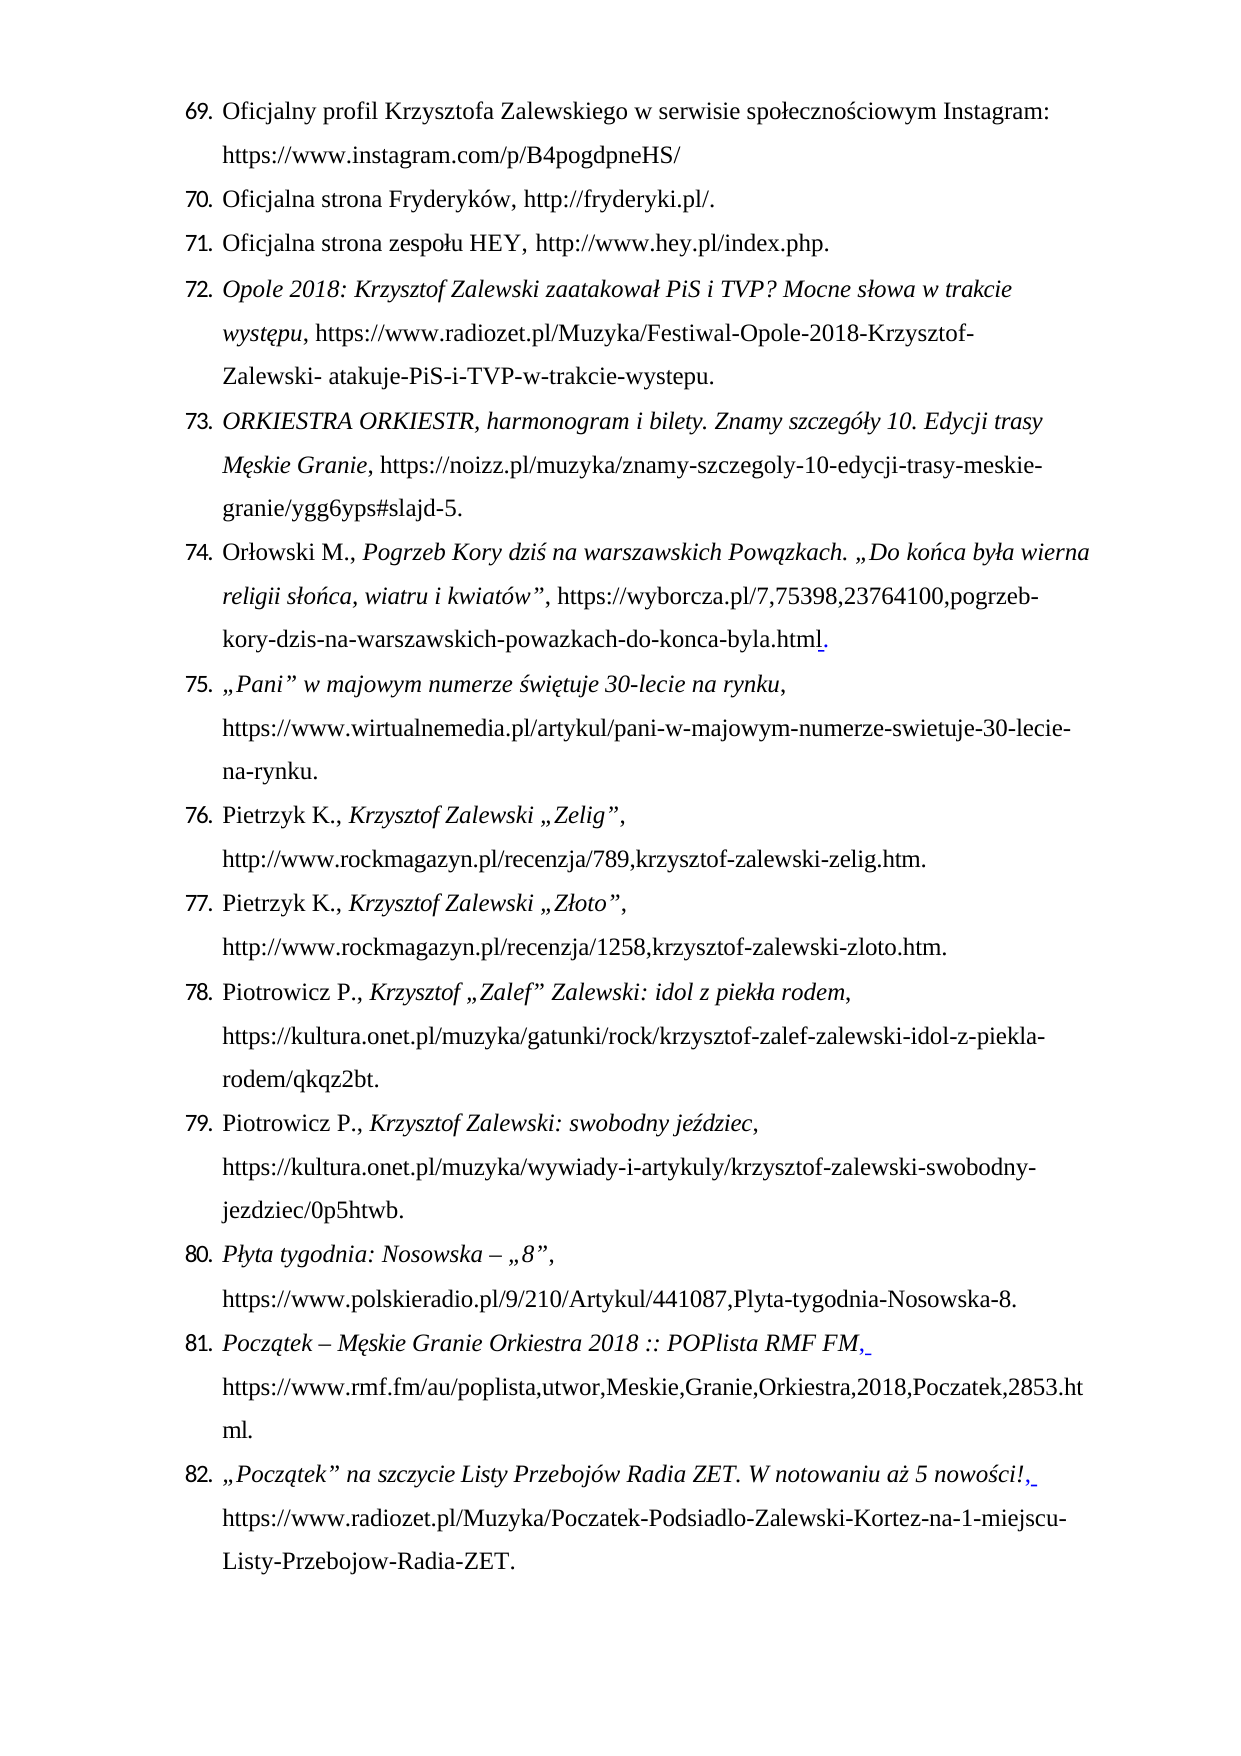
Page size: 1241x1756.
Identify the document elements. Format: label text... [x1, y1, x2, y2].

list Oficjalny profil Krzysztofa Zalewskiego w serwisie społecznościowym Instagram: https://www.instagram.com/p/B4pogdpneHS/ [184, 95, 1051, 169]
list „Początek” na szczycie Listy Przebojów Radia ZET. W notowaniu aż 5 nowości!, https://www.radiozet.pl/Muzyka/Poczatek-Podsiadlo-Zalewski-Kortez-na-1-miejscu- Listy-Przebojow-Radia-ZET. [184, 1458, 1070, 1575]
list Opole 2018: Krzysztof Zalewski zaatakował PiS i TVP? Mocne słowa w trakcie występu, https://www.radiozet.pl/Muzyka/Festiwal-Opole-2018-Krzysztof-Zalewski- atakuje-PiS-i-TVP-w-trakcie-wystepu. [184, 273, 1073, 390]
list Oficjalna strona Fryderyków, http://fryderyki.pl/. [184, 184, 1105, 214]
list Piotrowicz P., Krzysztof Zalewski: swobodny jeździec, https://kultura.onet.pl/muzyka/wywiady-i-artykuly/krzysztof-zalewski-swobodny- jezdziec/0p5htwb. [184, 1107, 1041, 1224]
list Orłowski M., Pogrzeb Kory dziś na warszawskich Powązkach. „Do końca była wierna religii słońca, wiatru i kwiatów”, https://wyborcza.pl/7,75398,23764100,pogrzeb- kory-dzis-na-warszawskich-powazkach-do-konca-byla.html. [184, 536, 1091, 653]
list Piotrowicz P., Krzysztof „Zalef” Zalewski: idol z piekła rodem, https://kultura.onet.pl/muzyka/gatunki/rock/krzysztof-zalef-zalewski-idol-z-piekla- rodem/qkqz2bt. [184, 976, 1048, 1093]
list Oficjalna strona zespołu HEY, http://www.hey.pl/index.php. [184, 228, 1105, 258]
list Płyta tygodnia: Nosowska – „8”, https://www.polskieradio.pl/9/210/Artykul/441087,Plyta-tygodnia-Nosowska-8. [184, 1239, 1023, 1312]
list „Pani” w majowym numerze świętuje 30-lecie na rynku, https://www.wirtualnemedia.pl/artykul/pani-w-majowym-numerze-swietuje-30-lecie- na-rynku. [184, 668, 1073, 784]
list ORKIESTRA ORKIESTR, harmonogram i bilety. Znamy szczegóły 10. Edycji trasy Męskie Granie, https://noizz.pl/muzyka/znamy-szczegoly-10-edycji-trasy-meskie- granie/ygg6yps#slajd-5. [184, 405, 1048, 522]
list Pietrzyk K., Krzysztof Zalewski „Złoto”, http://www.rockmagazyn.pl/recenzja/1258,krzysztof-zalewski-zloto.htm. [184, 887, 949, 961]
list Pietrzyk K., Krzysztof Zalewski „Zelig”, http://www.rockmagazyn.pl/recenzja/789,krzysztof-zalewski-zelig.htm. [184, 799, 934, 873]
list Początek – Męskie Granie Orkiestra 2018 :: POPlista RMF FM, https://www.rmf.fm/au/poplista,utwor,Meskie,Granie,Orkiestra,2018,Poczatek,2853.ht ml. [184, 1327, 1088, 1444]
